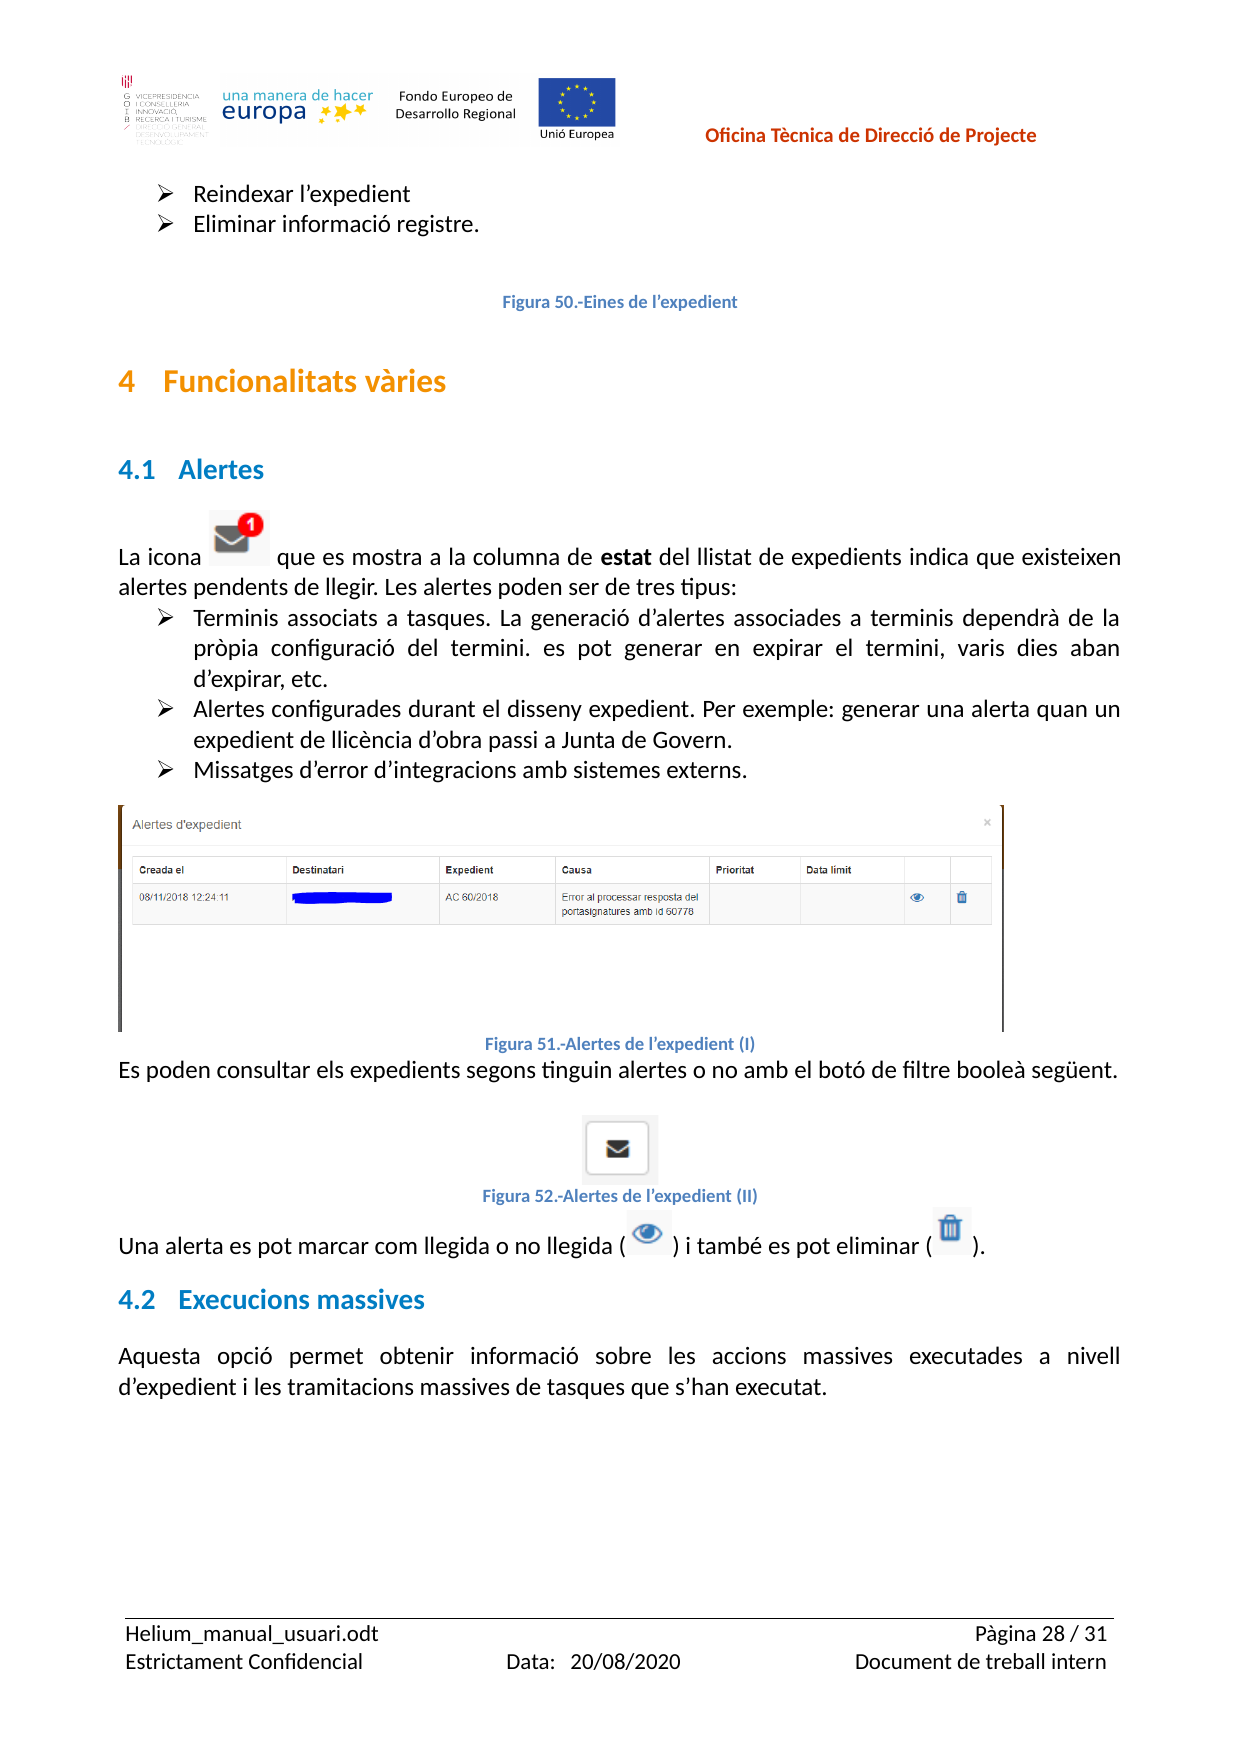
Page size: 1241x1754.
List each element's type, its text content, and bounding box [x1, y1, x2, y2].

picture [581, 1115, 659, 1185]
subtitle Funcionalitats vàries [118, 360, 1122, 401]
list Reindexar l’expedient [156, 178, 1122, 208]
picture [932, 1207, 972, 1255]
picture [208, 510, 270, 566]
list Eliminar informació registre. [156, 208, 1122, 239]
text Figura 52.-Alertes de l’expedient (II) [118, 1184, 1122, 1207]
picture [118, 73, 213, 147]
picture [626, 1210, 672, 1255]
text La icona que es mostra a la columna de estat del llistat de expedients indica que existeixen alertes pendents de llegir. Les alertes poden ser de tres tipus: [118, 510, 1122, 602]
text Es poden consultar els expedients segons tinguin alertes o no amb el botó de filtre booleà següent. [118, 1054, 1122, 1085]
picture [118, 805, 1004, 1032]
subtitle Alertes [118, 451, 1122, 487]
subtitle Execucions massives [118, 1281, 1122, 1317]
list Terminis associats a tasques. La generació d’alertes associades a terminis dependrà de la pròpia configuració del termini. es pot generar en expirar el termini, varis dies aban d’expirar, etc. [156, 602, 1122, 693]
picture [219, 73, 621, 147]
list Missatges d’error d’integracions amb sistemes externs. [156, 754, 1122, 785]
text Una alerta es pot marcar com llegida o no llegida () i també es pot eliminar (). [118, 1207, 1122, 1260]
text Figura 50.-Eines de l’expedient [118, 290, 1122, 313]
text Aquesta opció permet obtenir informació sobre les accions massives executades a nivell d’expedient i les tramitacions massives de tasques que s’han executat. [118, 1340, 1122, 1401]
text Figura 51.-Alertes de l’expedient (I) [118, 1032, 1122, 1054]
list Alertes configurades durant el disseny expedient. Per exemple: generar una alerta quan un expedient de llicència d’obra passi a Junta de Govern. [156, 693, 1122, 754]
